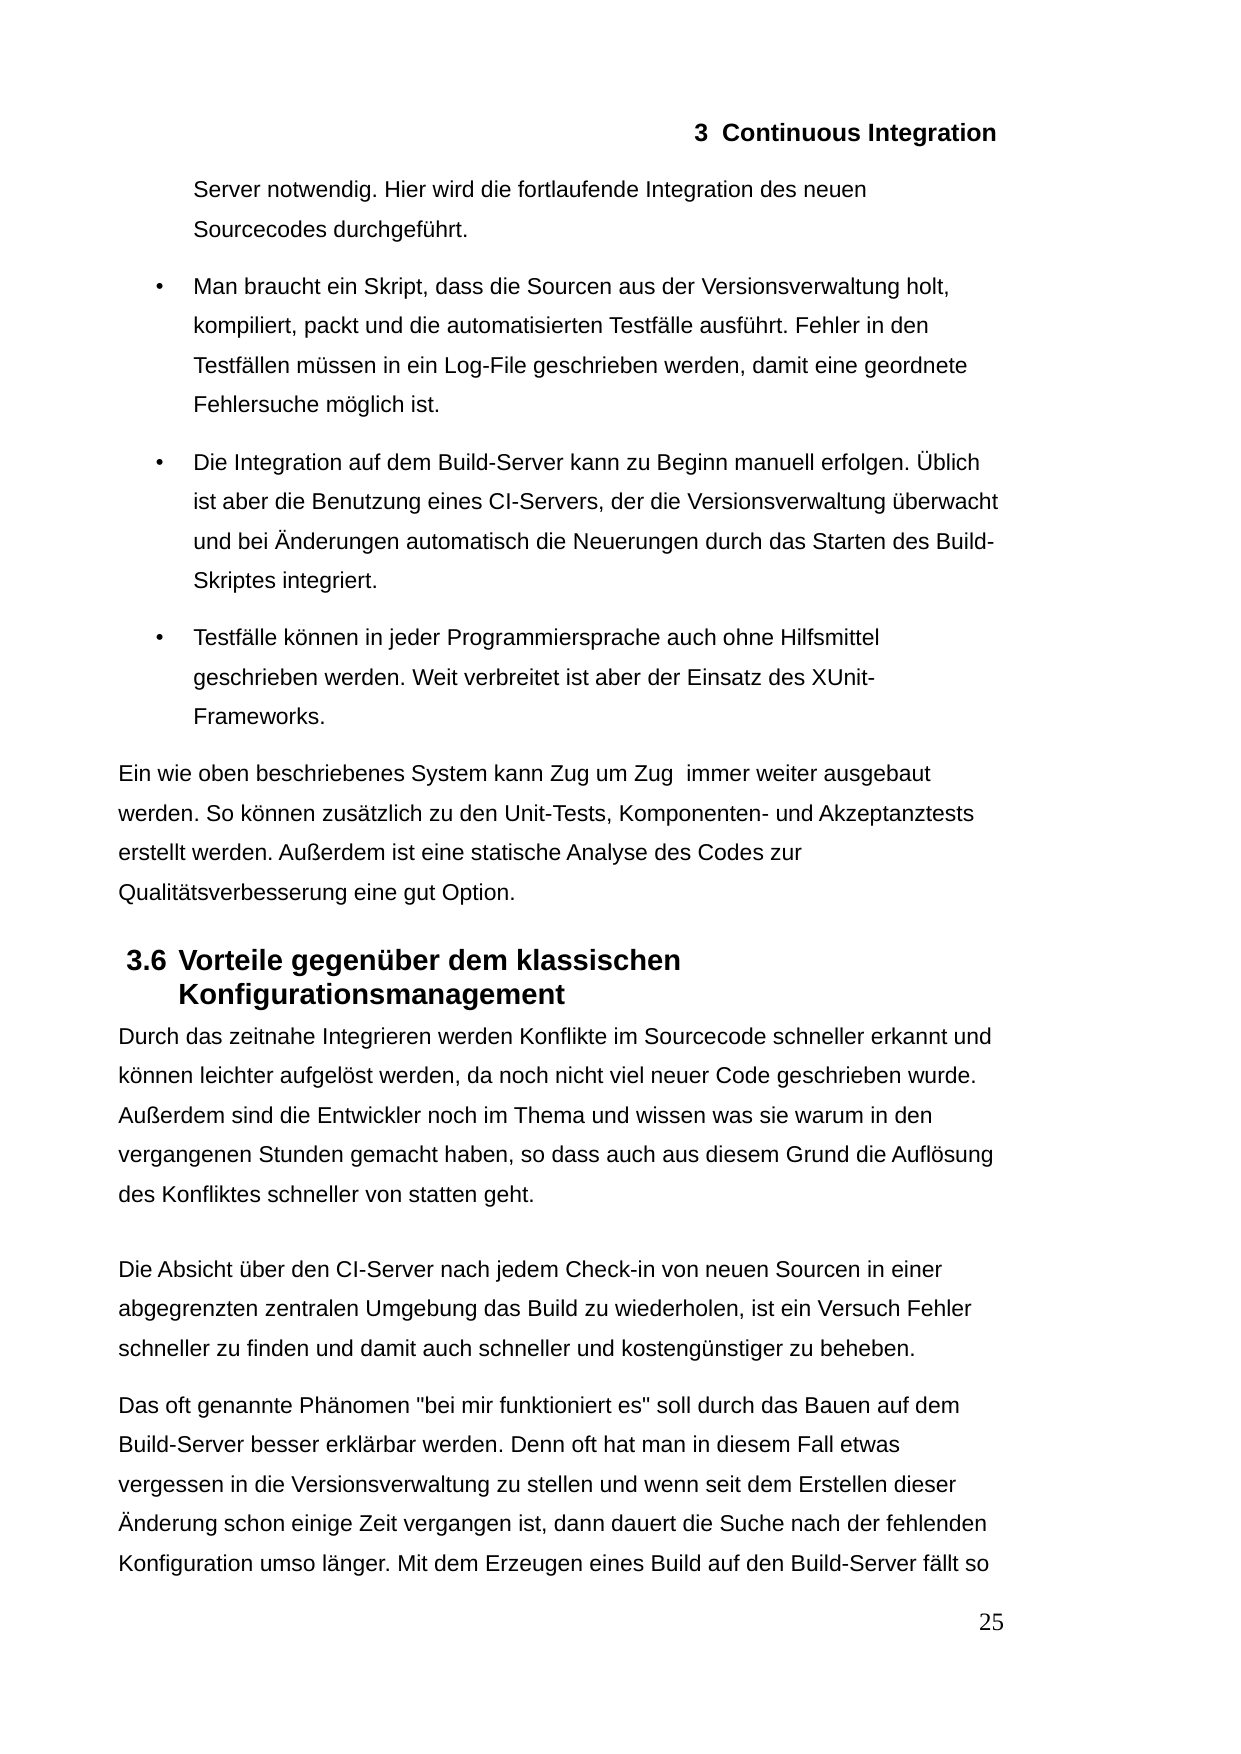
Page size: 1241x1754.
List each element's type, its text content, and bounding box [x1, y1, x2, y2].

text Ein wie oben beschriebenes System kann Zug um Zug immer weiter ausgebaut werden. So können zusätzlich zu den Unit-Tests, Komponenten- und Akzeptanztests erstellt werden. Außerdem ist eine statische Analyse des Codes zur Qualitätsverbesserung eine gut Option. [118, 760, 1004, 905]
text Durch das zeitnahe Integrieren werden Konflikte im Sourcecode schneller erkannt und können leichter aufgelöst werden, da noch nicht viel neuer Code geschrieben wurde. Außerdem sind die Entwickler noch im Thema und wissen was sie warum in den vergangenen Stunden gemacht haben, so dass auch aus diesem Grund die Auflösung des Konfliktes schneller von statten geht. [118, 1023, 1004, 1207]
list Server notwendig. Hier wird die fortlaufende Integration des neuen Sourcecodes durchgeführt. [156, 176, 1004, 242]
text Die Absicht über den CI-Server nach jedem Check-in von neuen Sourcen in einer abgegrenzten zentralen Umgebung das Build zu wiederholen, ist ein Versuch Fehler schneller zu finden und damit auch schneller und kostengünstiger zu beheben. [118, 1256, 1004, 1361]
list Die Integration auf dem Build-Server kann zu Beginn manuell erfolgen. Üblich ist aber die Benutzung eines CI-Servers, der die Versionsverwaltung überwacht und bei Änderungen automatisch die Neuerungen durch das Starten des Build-Skriptes integriert. [156, 449, 1004, 593]
list Testfälle können in jeder Programmiersprache auch ohne Hilfsmittel geschrieben werden. Weit verbreitet ist aber der Einsatz des XUnit-Frameworks. [156, 624, 1004, 729]
subtitle Vorteile gegenüber dem klassischen Konfigurationsmanagement [118, 943, 1004, 1010]
text Das oft genannte Phänomen "bei mir funktioniert es" soll durch das Bauen auf dem Build-Server besser erklärbar werden. Denn oft hat man in diesem Fall etwas vergessen in die Versionsverwaltung zu stellen und wenn seit dem Erstellen dieser Änderung schon einige Zeit vergangen ist, dann dauert die Suche nach der fehlenden Konfiguration umso länger. Mit dem Erzeugen eines Build auf den Build-Server fällt so [118, 1392, 1004, 1576]
list Man braucht ein Skript, dass die Sourcen aus der Versionsverwaltung holt, kompiliert, packt und die automatisierten Testfälle ausführt. Fehler in den Testfällen müssen in ein Log-File geschrieben werden, damit eine geordnete Fehlersuche möglich ist. [156, 273, 1004, 418]
